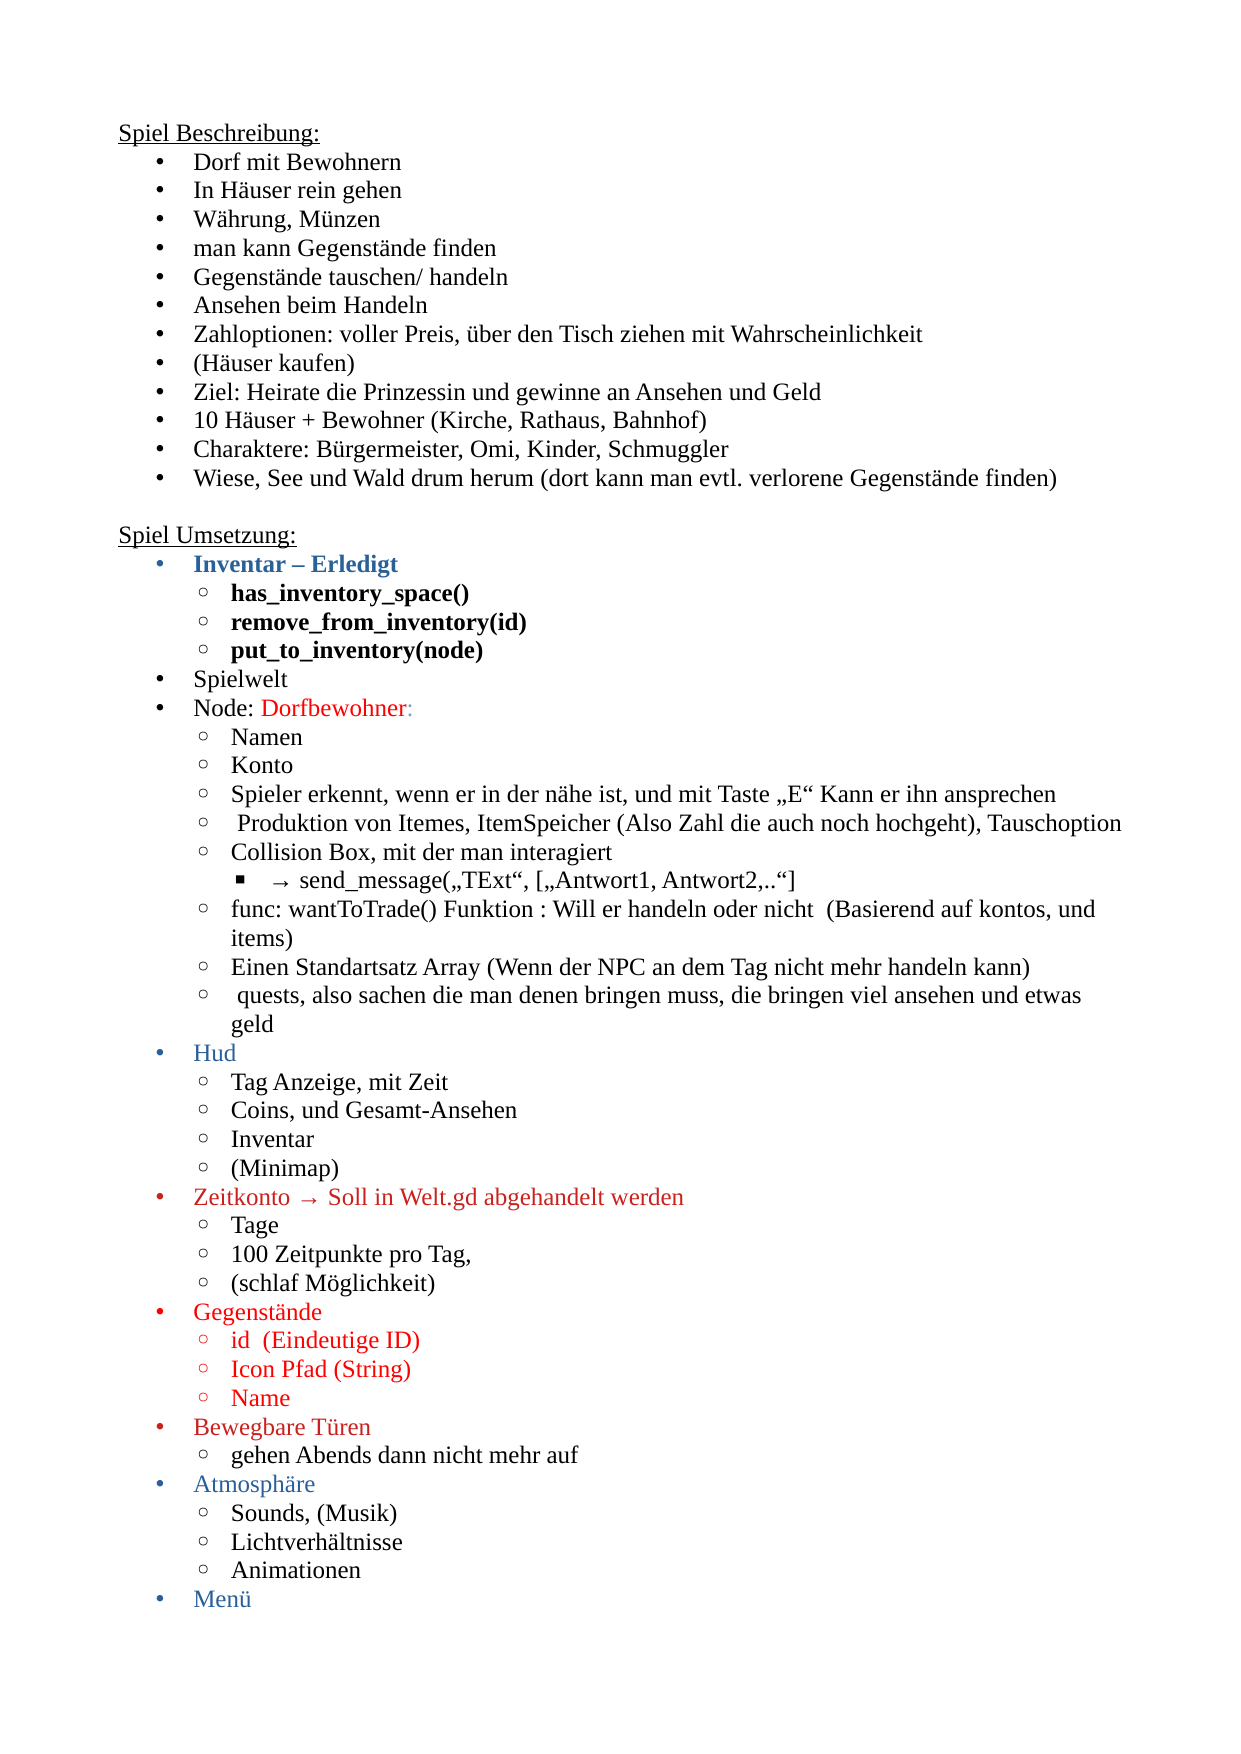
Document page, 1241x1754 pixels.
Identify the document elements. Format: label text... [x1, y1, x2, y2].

list Konto [193, 751, 1122, 779]
list Wiese, See und Wald drum herum (dort kann man evtl. verlorene Gegenstände finden) [156, 463, 1122, 492]
list Ansehen beim Handeln [156, 291, 1122, 319]
list Hud [156, 1038, 1122, 1067]
list Tage [193, 1211, 1122, 1239]
list Icon Pfad (String) [193, 1354, 1122, 1383]
list Spielwelt [156, 664, 1122, 693]
list id (Eindeutige ID) [193, 1326, 1122, 1354]
list Node: Dorfbewohner: [156, 693, 1122, 722]
text Spiel Beschreibung: [118, 118, 1122, 147]
list Charaktere: Bürgermeister, Omi, Kinder, Schmuggler [156, 434, 1122, 463]
list func: wantToTrade() Funktion : Will er handeln oder nicht (Basierend auf kontos, und items) [193, 894, 1122, 952]
list Einen Standartsatz Array (Wenn der NPC an dem Tag nicht mehr handeln kann) [193, 952, 1122, 981]
list Zahloptionen: voller Preis, über den Tisch ziehen mit Wahrscheinlichkeit [156, 319, 1122, 348]
list Coins, und Gesamt-Ansehen [193, 1096, 1122, 1124]
list Name [193, 1383, 1122, 1412]
list Gegenstände tauschen/ handeln [156, 262, 1122, 291]
list Tag Anzeige, mit Zeit [193, 1067, 1122, 1096]
list → send_message(„TExt“, [„Antwort1, Antwort2,..“] [231, 866, 1122, 894]
list Inventar – Erledigt [156, 549, 1122, 578]
list (Minimap) [193, 1153, 1122, 1182]
list Zeitkonto → Soll in Welt.gd abgehandelt werden [156, 1182, 1122, 1211]
list 10 Häuser + Bewohner (Kirche, Rathaus, Bahnhof) [156, 406, 1122, 434]
list Ziel: Heirate die Prinzessin und gewinne an Ansehen und Geld [156, 377, 1122, 406]
list (schlaf Möglichkeit) [193, 1268, 1122, 1297]
list 100 Zeitpunkte pro Tag, [193, 1239, 1122, 1268]
list (Häuser kaufen) [156, 348, 1122, 377]
list Produktion von Itemes, ItemSpeicher (Also Zahl die auch noch hochgeht), Tauschoption [193, 808, 1122, 837]
list Lichtverhältnisse [193, 1527, 1122, 1556]
list remove_from_inventory(id) [193, 607, 1122, 636]
list Dorf mit Bewohnern [156, 147, 1122, 176]
list has_inventory_space() [193, 578, 1122, 607]
list In Häuser rein gehen [156, 176, 1122, 204]
list quests, also sachen die man denen bringen muss, die bringen viel ansehen und etwas geld [193, 981, 1122, 1038]
list Animationen [193, 1556, 1122, 1584]
list Bewegbare Türen [156, 1412, 1122, 1441]
list Gegenstände [156, 1297, 1122, 1326]
list Spieler erkennt, wenn er in der nähe ist, und mit Taste „E“ Kann er ihn ansprechen [193, 779, 1122, 808]
list Menü [156, 1584, 1122, 1613]
list Atmosphäre [156, 1469, 1122, 1498]
list Inventar [193, 1124, 1122, 1153]
list Sounds, (Musik) [193, 1498, 1122, 1527]
list Namen [193, 722, 1122, 751]
list put_to_inventory(node) [193, 636, 1122, 664]
list man kann Gegenstände finden [156, 233, 1122, 262]
list Währung, Münzen [156, 204, 1122, 233]
text Spiel Umsetzung: [118, 521, 1122, 549]
list Collision Box, mit der man interagiert [193, 837, 1122, 866]
list gehen Abends dann nicht mehr auf [193, 1441, 1122, 1469]
